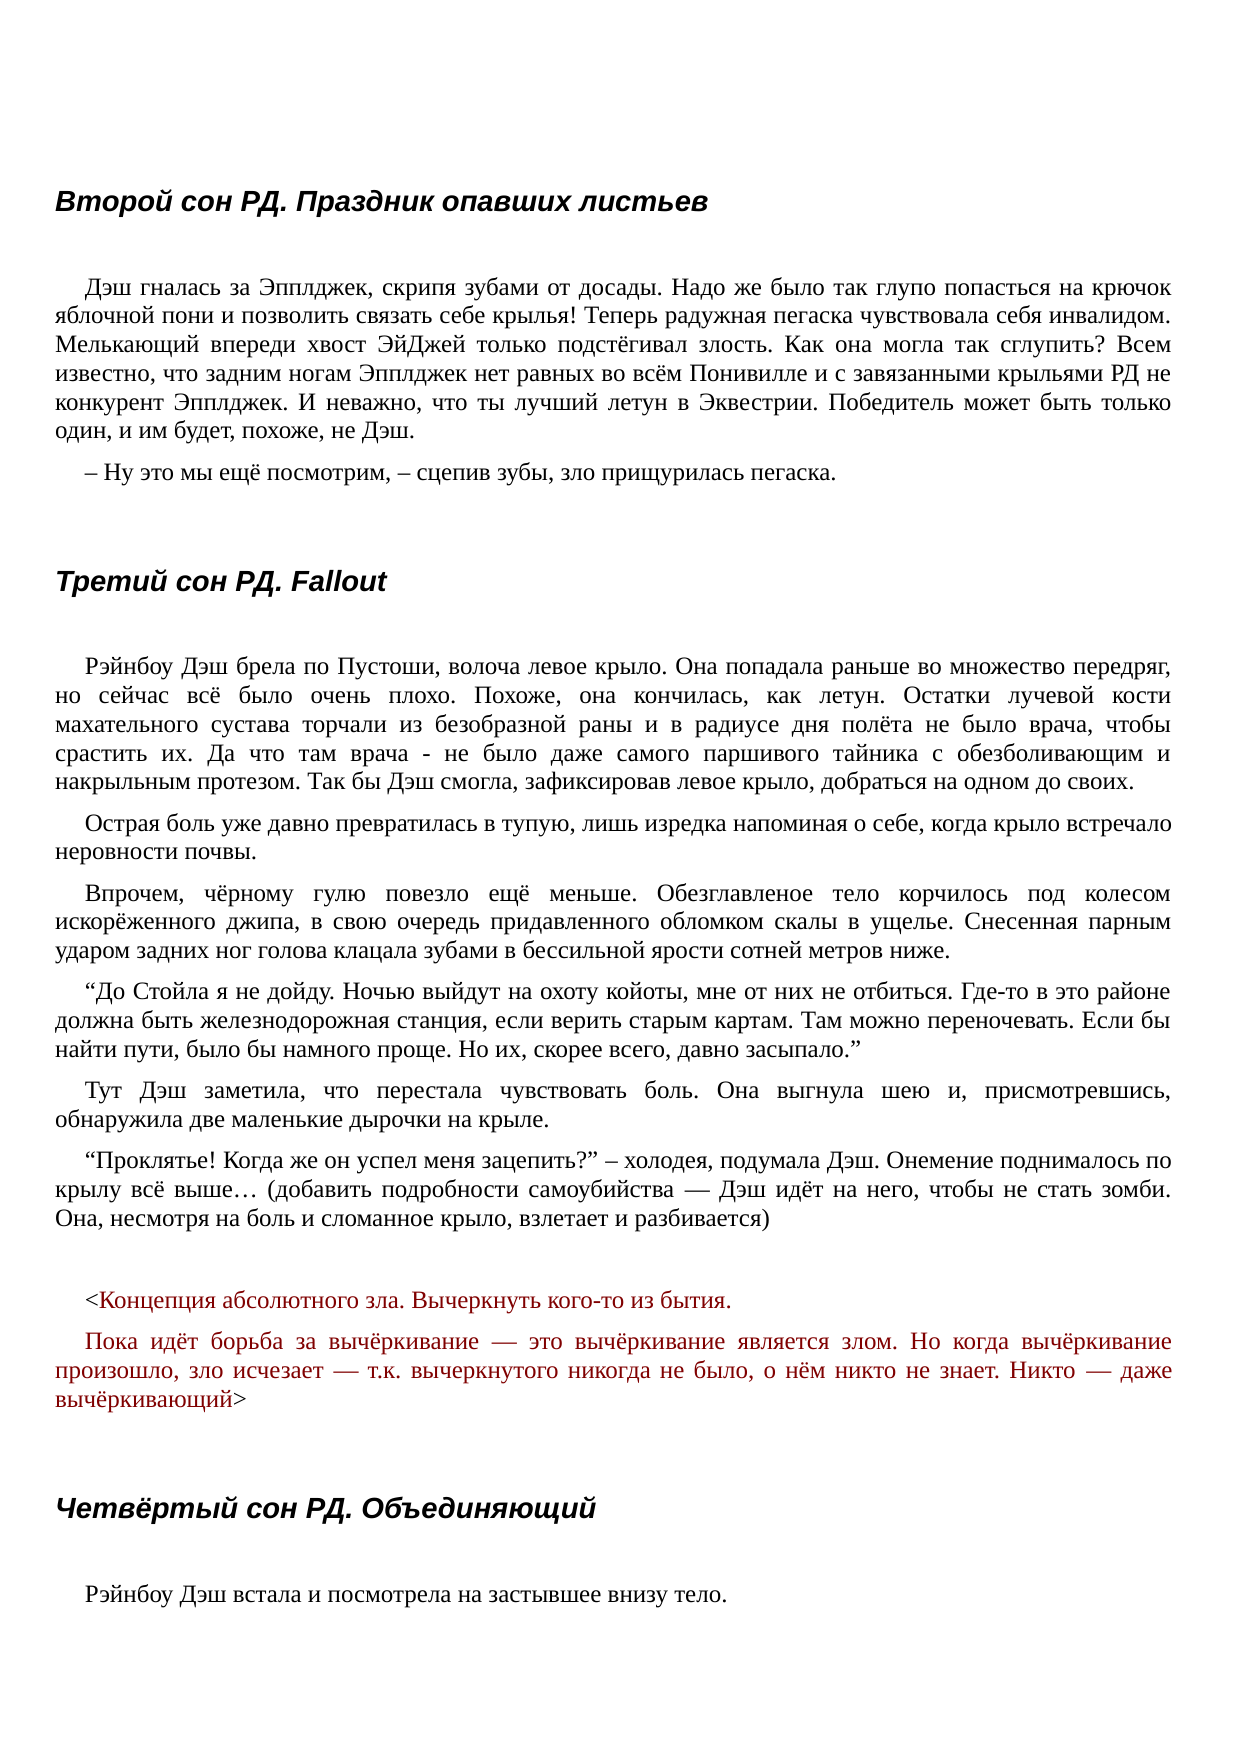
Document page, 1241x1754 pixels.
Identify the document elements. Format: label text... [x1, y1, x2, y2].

text “Проклятье! Когда же он успел меня зацепить?” – холодея, подумала Дэш. Онемение поднималось по крылу всё выше… (добавить подробности самоубийства — Дэш идёт на него, чтобы не стать зомби. Она, несмотря на боль и сломанное крыло, взлетает и разбивается) [55, 1145, 1172, 1231]
text Рэйнбоу Дэш брела по Пустоши, волоча левое крыло. Она попадала раньше во множество передряг, но сейчас всё было очень плохо. Похоже, она кончилась, как летун. Остатки лучевой кости махательного сустава торчали из безобразной раны и в радиусе дня полёта не было врача, чтобы срастить их. Да что там врача - не было даже самого паршивого тайника с обезболивающим и накрыльным протезом. Так бы Дэш смогла, зафиксировав левое крыло, добраться на одном до своих. [55, 651, 1172, 795]
text Дэш гналась за Эпплджек, скрипя зубами от досады. Надо же было так глупо попасться на крючок яблочной пони и позволить связать себе крылья! Теперь радужная пегаска чувствовала себя инвалидом. Мелькающий впереди хвост ЭйДжей только подстёгивал злость. Как она могла так сглупить? Всем известно, что задним ногам Эпплджек нет равных во всём Понивилле и с завязанными крыльями РД не конкурент Эпплджек. И неважно, что ты лучший летун в Эквестрии. Победитель может быть только один, и им будет, похоже, не Дэш. [55, 272, 1172, 444]
subtitle Четвёртый сон РД. Объединяющий [55, 1491, 1172, 1525]
text Тут Дэш заметила, что перестала чувствовать боль. Она выгнула шею и, присмотревшись, обнаружила две маленькие дырочки на крыле. [55, 1075, 1172, 1133]
subtitle Третий сон РД. Fallout [55, 564, 1172, 598]
text Рэйнбоу Дэш встала и посмотрела на застывшее внизу тело. [55, 1579, 1172, 1607]
subtitle Второй сон РД. Праздник опавших листьев [55, 184, 1172, 218]
text Острая боль уже давно превратилась в тупую, лишь изредка напоминая о себе, когда крыло встречало неровности почвы. [55, 808, 1172, 865]
text Пока идёт борьба за вычёркивание — это вычёркивание является злом. Но когда вычёркивание произошло, зло исчезает — т.к. вычеркнутого никогда не было, о нём никто не знает. Никто — даже вычёркивающий> [55, 1326, 1172, 1413]
text – Ну это мы ещё посмотрим, – сцепив зубы, зло прищурилась пегаска. [55, 457, 1172, 485]
text “До Стойла я не дойду. Ночью выйдут на охоту койоты, мне от них не отбиться. Где-то в это районе должна быть железнодорожная станция, если верить старым картам. Там можно переночевать. Если бы найти пути, было бы намного проще. Но их, скорее всего, давно засыпало.” [55, 976, 1172, 1063]
text Впрочем, чёрному гулю повезло ещё меньше. Обезглавленое тело корчилось под колесом искорёженного джипа, в свою очередь придавленного обломком скалы в ущелье. Снесенная парным ударом задних ног голова клацала зубами в бессильной ярости сотней метров ниже. [55, 878, 1172, 964]
text <Концепция абсолютного зла. Вычеркнуть кого-то из бытия. [55, 1285, 1172, 1314]
